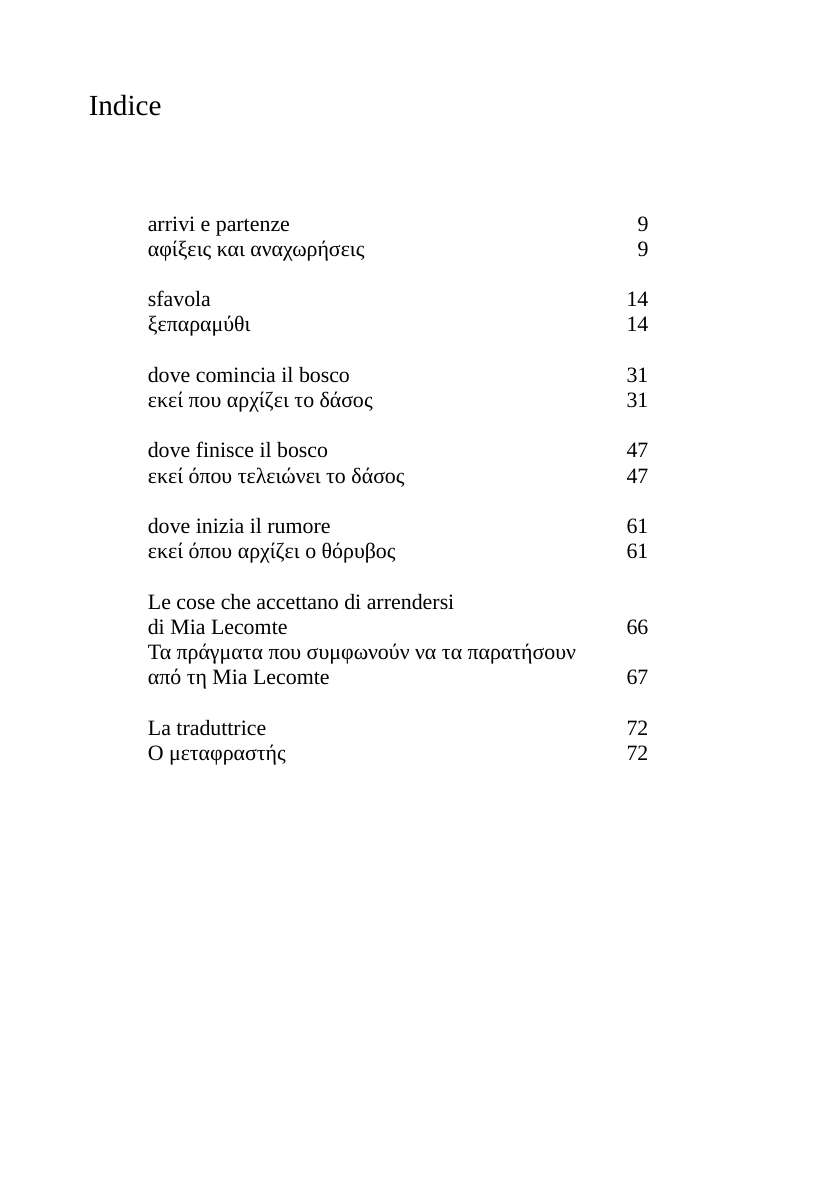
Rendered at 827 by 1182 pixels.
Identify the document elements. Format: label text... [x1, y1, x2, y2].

text εκεί όπου αρχίζει ο θόρυβος 61 [148, 538, 738, 563]
text Τα πράγματα που συμφωνούν να τα παρατήσουν από τη Mia Lecomte 67 [148, 639, 738, 689]
text dove comincia il bosco 31 [148, 362, 738, 387]
text dove inizia il rumore 61 [148, 513, 738, 538]
text arrivi e partenze 9 αφίξεις και αναχωρήσεις 9 [148, 211, 738, 261]
text La traduttrice 72 [148, 715, 738, 740]
text Ο μεταφραστής 72 [148, 740, 738, 765]
text dove finisce il bosco 47 [148, 437, 738, 463]
text sfavola 14 [148, 286, 738, 311]
text εκεί όπου τελειώνει το δάσος 47 [148, 463, 738, 488]
text ξεπαραμύθι 14 [148, 311, 738, 337]
text Le cose che accettano di arrendersi di Mia Lecomte 66 [148, 589, 738, 639]
text Indice [88, 88, 738, 122]
text εκεί που αρχίζει το δάσος 31 [148, 387, 738, 412]
